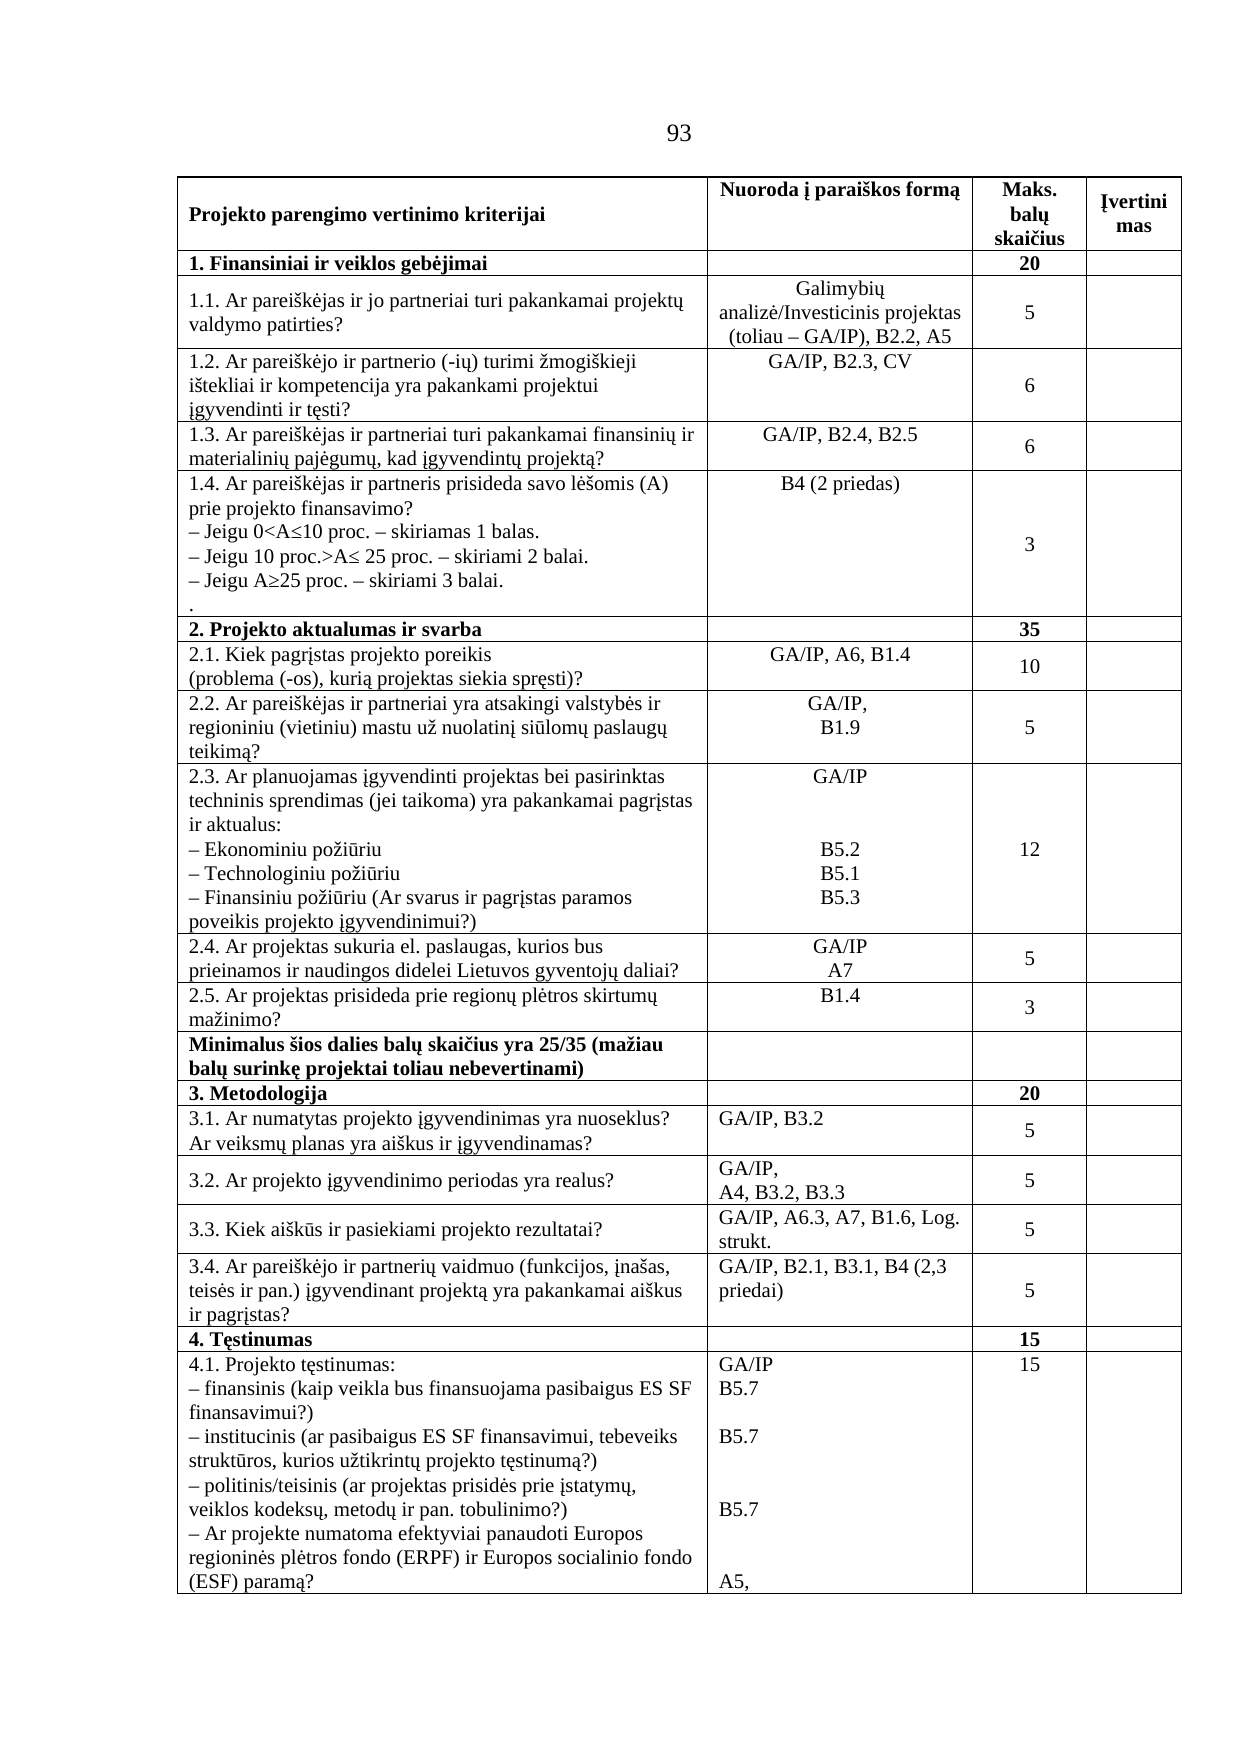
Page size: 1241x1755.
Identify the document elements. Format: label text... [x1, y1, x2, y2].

table_cell 3.4. Ar pareiškėjo ir partnerių vaidmuo (funkcijos, įnašas, teisės ir pan.) įgyvendinant projektą yra pakankamai aiškus ir pagrįstas? [178, 1254, 707, 1326]
table_cell [1087, 1327, 1181, 1351]
table_cell [1087, 1156, 1181, 1204]
table_cell 2.3. Ar planuojamas įgyvendinti projektas bei pasirinktas techninis sprendimas (jei taikoma) yra pakankamai pagrįstas ir aktualus: – Ekonominiu požiūriu – Technologiniu požiūriu – Finansiniu požiūriu (Ar svarus ir pagrįstas paramos poveikis projekto įgyvendinimui?) [178, 764, 707, 933]
table_cell [1087, 764, 1181, 933]
table_cell 15 [973, 1352, 1086, 1593]
table_cell 4. Tęstinumas [178, 1327, 707, 1351]
table_cell [1087, 1032, 1181, 1080]
table_cell 10 [973, 642, 1086, 690]
table_cell 12 [973, 764, 1086, 933]
table_cell 1.2. Ar pareiškėjo ir partnerio (-ių) turimi žmogiškieji ištekliai ir kompetencija yra pakankami projektui įgyvendinti ir tęsti? [178, 349, 707, 421]
table_cell [1087, 1081, 1181, 1105]
table_cell [1087, 1106, 1181, 1154]
table_cell GA/IP, B1.9 [708, 691, 972, 763]
table_cell 1. Finansiniai ir veiklos gebėjimai [178, 251, 707, 275]
table_cell [1087, 934, 1181, 982]
table_cell 6 [973, 422, 1086, 470]
table_cell [708, 617, 972, 641]
table_cell B1.4 [708, 983, 972, 1031]
table_cell B4 (2 priedas) [708, 471, 972, 616]
table_header Projekto parengimo vertinimo kriterijai [178, 178, 707, 249]
table_cell Galimybių analizė/Investicinis projektas (toliau – GA/IP), B2.2, A5 [708, 276, 972, 348]
table_cell 3.1. Ar numatytas projekto įgyvendinimas yra nuoseklus? Ar veiksmų planas yra aiškus ir įgyvendinamas? [178, 1106, 707, 1154]
table_cell [1087, 983, 1181, 1031]
table_cell [1087, 1254, 1181, 1326]
table_cell [1087, 1205, 1181, 1253]
table_cell GA/IP A7 [708, 934, 972, 982]
table_cell 20 [973, 251, 1086, 275]
table_cell 5 [973, 1205, 1086, 1253]
table_cell 5 [973, 1106, 1086, 1154]
table_cell 3. Metodologija [178, 1081, 707, 1105]
table_cell [708, 251, 972, 275]
table_cell [1087, 471, 1181, 616]
table_cell GA/IP, B3.2 [708, 1106, 972, 1154]
table_cell 2.5. Ar projektas prisideda prie regionų plėtros skirtumų mažinimo? [178, 983, 707, 1031]
table_cell 20 [973, 1081, 1086, 1105]
table_cell GA/IP B5.7 B5.7 B5.7 A5, [708, 1352, 972, 1593]
table_cell 3.3. Kiek aiškūs ir pasiekiami projekto rezultatai? [178, 1205, 707, 1253]
table_cell [1087, 349, 1181, 421]
table_cell GA/IP, A4, B3.2, B3.3 [708, 1156, 972, 1204]
table_cell GA/IP, B2.1, B3.1, B4 (2,3 priedai) [708, 1254, 972, 1326]
table_cell 5 [973, 1156, 1086, 1204]
table_cell 2. Projekto aktualumas ir svarba [178, 617, 707, 641]
table_cell 1.1. Ar pareiškėjas ir jo partneriai turi pakankamai projektų valdymo patirties? [178, 276, 707, 348]
table_cell Minimalus šios dalies balų skaičius yra 25/35 (mažiau balų surinkę projektai toliau nebevertinami) [178, 1032, 707, 1080]
table_cell 3 [973, 471, 1086, 616]
table_header Įvertinimas [1087, 178, 1181, 249]
table_cell [708, 1327, 972, 1351]
table_cell 6 [973, 349, 1086, 421]
table_cell GA/IP, A6.3, A7, B1.6, Log. strukt. [708, 1205, 972, 1253]
table_cell [1087, 276, 1181, 348]
table_cell 5 [973, 276, 1086, 348]
table_cell 2.1. Kiek pagrįstas projekto poreikis (problema (-os), kurią projektas siekia spręsti)? [178, 642, 707, 690]
table_cell 3.2. Ar projekto įgyvendinimo periodas yra realus? [178, 1156, 707, 1204]
table_cell [708, 1032, 972, 1080]
table_cell 2.2. Ar pareiškėjas ir partneriai yra atsakingi valstybės ir regioniniu (vietiniu) mastu už nuolatinį siūlomų paslaugų teikimą? [178, 691, 707, 763]
table_cell GA/IP, B2.4, B2.5 [708, 422, 972, 470]
table_cell GA/IP, B2.3, CV [708, 349, 972, 421]
table_header Maks. balų skaičius [973, 178, 1086, 249]
table_cell [1087, 617, 1181, 641]
table_cell 3 [973, 983, 1086, 1031]
table_cell [1087, 251, 1181, 275]
table_cell [973, 1032, 1086, 1080]
table_cell GA/IP B5.2 B5.1 B5.3 [708, 764, 972, 933]
table_cell 5 [973, 934, 1086, 982]
table_cell 35 [973, 617, 1086, 641]
table_cell [708, 1081, 972, 1105]
table_cell 1.4. Ar pareiškėjas ir partneris prisideda savo lėšomis (A) prie projekto finansavimo? – Jeigu 0<A≤10 proc. – skiriamas 1 balas. – Jeigu 10 proc.>A≤ 25 proc. – skiriami 2 balai. – Jeigu A≥25 proc. – skiriami 3 balai. . [178, 471, 707, 616]
table_cell 5 [973, 691, 1086, 763]
table_cell [1087, 642, 1181, 690]
table_cell 5 [973, 1254, 1086, 1326]
table_cell 4.1. Projekto tęstinumas: – finansinis (kaip veikla bus finansuojama pasibaigus ES SF finansavimui?) – institucinis (ar pasibaigus ES SF finansavimui, tebeveiks struktūros, kurios užtikrintų projekto tęstinumą?) – politinis/teisinis (ar projektas prisidės prie įstatymų, veiklos kodeksų, metodų ir pan. tobulinimo?) – Ar projekte numatoma efektyviai panaudoti Europos regioninės plėtros fondo (ERPF) ir Europos socialinio fondo (ESF) paramą? [178, 1352, 707, 1593]
table_cell 15 [973, 1327, 1086, 1351]
table_cell [1087, 422, 1181, 470]
table_cell GA/IP, A6, B1.4 [708, 642, 972, 690]
table_header Nuoroda į paraiškos formą [708, 178, 972, 249]
table_cell 2.4. Ar projektas sukuria el. paslaugas, kurios bus prieinamos ir naudingos didelei Lietuvos gyventojų daliai? [178, 934, 707, 982]
table_cell [1087, 691, 1181, 763]
table_cell 1.3. Ar pareiškėjas ir partneriai turi pakankamai finansinių ir materialinių pajėgumų, kad įgyvendintų projektą? [178, 422, 707, 470]
table_cell [1087, 1352, 1181, 1593]
